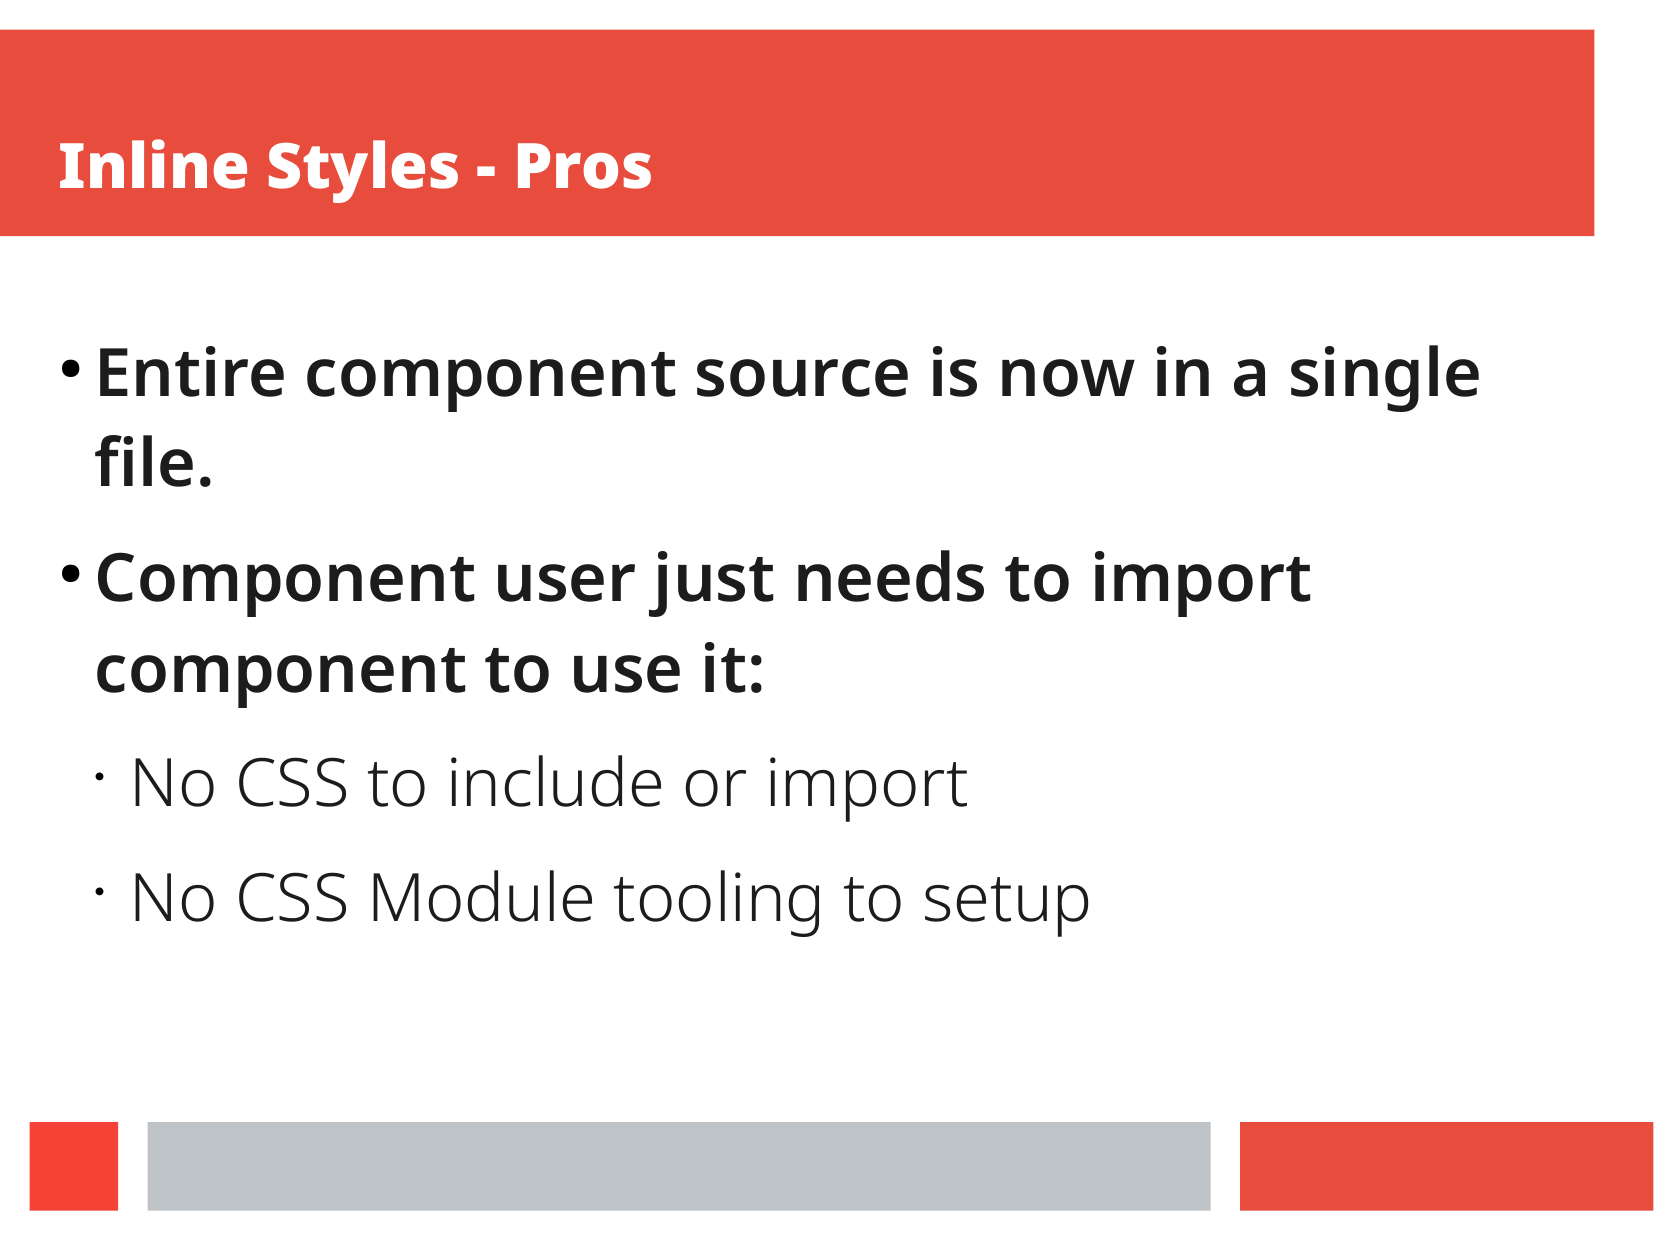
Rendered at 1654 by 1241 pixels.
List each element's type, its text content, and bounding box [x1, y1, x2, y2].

list Entire component source is now in a single file. Component user just needs to import component to use it: No CSS to include or import No CSS Module tooling to setup [59, 324, 1619, 1093]
title Inline Styles - Pros [59, 59, 1595, 207]
